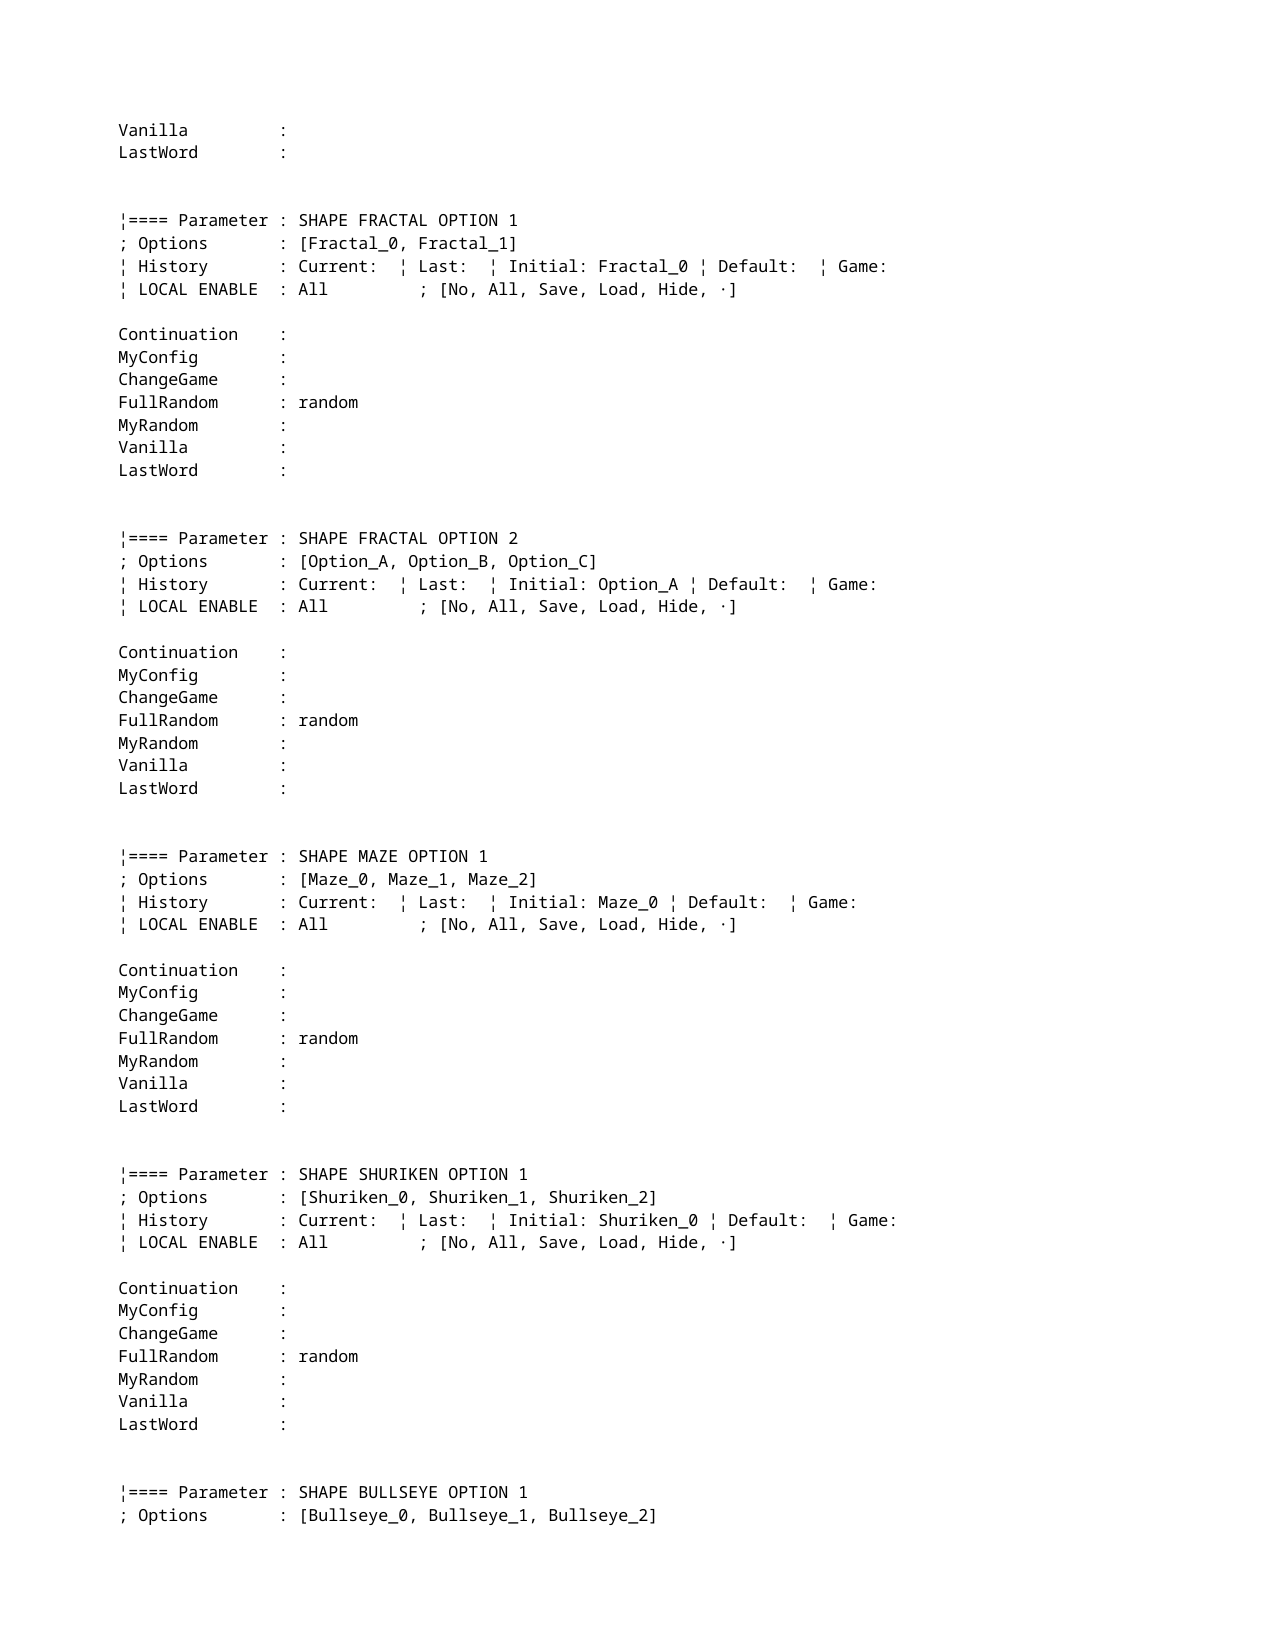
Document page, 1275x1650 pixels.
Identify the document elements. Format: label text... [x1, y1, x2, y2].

text MyRandom : [118, 413, 1157, 436]
text ¦ History : Current: ¦ Last: ¦ Initial: Fractal_0 ¦ Default: ¦ Game: [118, 254, 1157, 277]
text ¦ History : Current: ¦ Last: ¦ Initial: Shuriken_0 ¦ Default: ¦ Game: [118, 1208, 1157, 1231]
text ¦==== Parameter : SHAPE FRACTAL OPTION 1 [118, 209, 1157, 232]
text ¦==== Parameter : SHAPE FRACTAL OPTION 2 [118, 527, 1157, 549]
text ¦ LOCAL ENABLE : All ; [No, All, Save, Load, Hide, ·] [118, 277, 1157, 300]
text MyRandom : [118, 731, 1157, 754]
text ; Options : [Maze_0, Maze_1, Maze_2] [118, 867, 1157, 890]
text FullRandom : random [118, 1026, 1157, 1049]
text FullRandom : random [118, 1344, 1157, 1367]
text ¦ LOCAL ENABLE : All ; [No, All, Save, Load, Hide, ·] [118, 595, 1157, 618]
text FullRandom : random [118, 708, 1157, 731]
text MyConfig : [118, 663, 1157, 686]
text ChangeGame : [118, 368, 1157, 391]
text ¦==== Parameter : SHAPE SHURIKEN OPTION 1 [118, 1163, 1157, 1185]
text ; Options : [Shuriken_0, Shuriken_1, Shuriken_2] [118, 1185, 1157, 1208]
text Vanilla : [118, 1072, 1157, 1094]
text LastWord : [118, 1094, 1157, 1117]
text Vanilla : [118, 436, 1157, 459]
text MyRandom : [118, 1049, 1157, 1072]
text ¦==== Parameter : SHAPE MAZE OPTION 1 [118, 845, 1157, 867]
text LastWord : [118, 459, 1157, 481]
text MyConfig : [118, 1299, 1157, 1322]
text FullRandom : random [118, 391, 1157, 413]
text ; Options : [Option_A, Option_B, Option_C] [118, 549, 1157, 572]
text ¦==== Parameter : SHAPE BULLSEYE OPTION 1 [118, 1481, 1157, 1503]
text Continuation : [118, 958, 1157, 981]
text ¦ LOCAL ENABLE : All ; [No, All, Save, Load, Hide, ·] [118, 1231, 1157, 1253]
text Continuation : [118, 1276, 1157, 1299]
text LastWord : [118, 141, 1157, 163]
text ChangeGame : [118, 1004, 1157, 1026]
text ChangeGame : [118, 1322, 1157, 1344]
text ; Options : [Fractal_0, Fractal_1] [118, 232, 1157, 254]
text LastWord : [118, 777, 1157, 799]
text MyConfig : [118, 981, 1157, 1004]
text MyConfig : [118, 345, 1157, 368]
text MyRandom : [118, 1367, 1157, 1390]
text ¦ History : Current: ¦ Last: ¦ Initial: Maze_0 ¦ Default: ¦ Game: [118, 890, 1157, 913]
text Vanilla : [118, 118, 1157, 141]
text ; Options : [Bullseye_0, Bullseye_1, Bullseye_2] [118, 1503, 1157, 1526]
text ¦ History : Current: ¦ Last: ¦ Initial: Option_A ¦ Default: ¦ Game: [118, 572, 1157, 595]
text Continuation : [118, 640, 1157, 663]
text Continuation : [118, 322, 1157, 345]
text ChangeGame : [118, 686, 1157, 708]
text Vanilla : [118, 754, 1157, 777]
text Vanilla : [118, 1390, 1157, 1412]
text ¦ LOCAL ENABLE : All ; [No, All, Save, Load, Hide, ·] [118, 913, 1157, 936]
text LastWord : [118, 1412, 1157, 1435]
